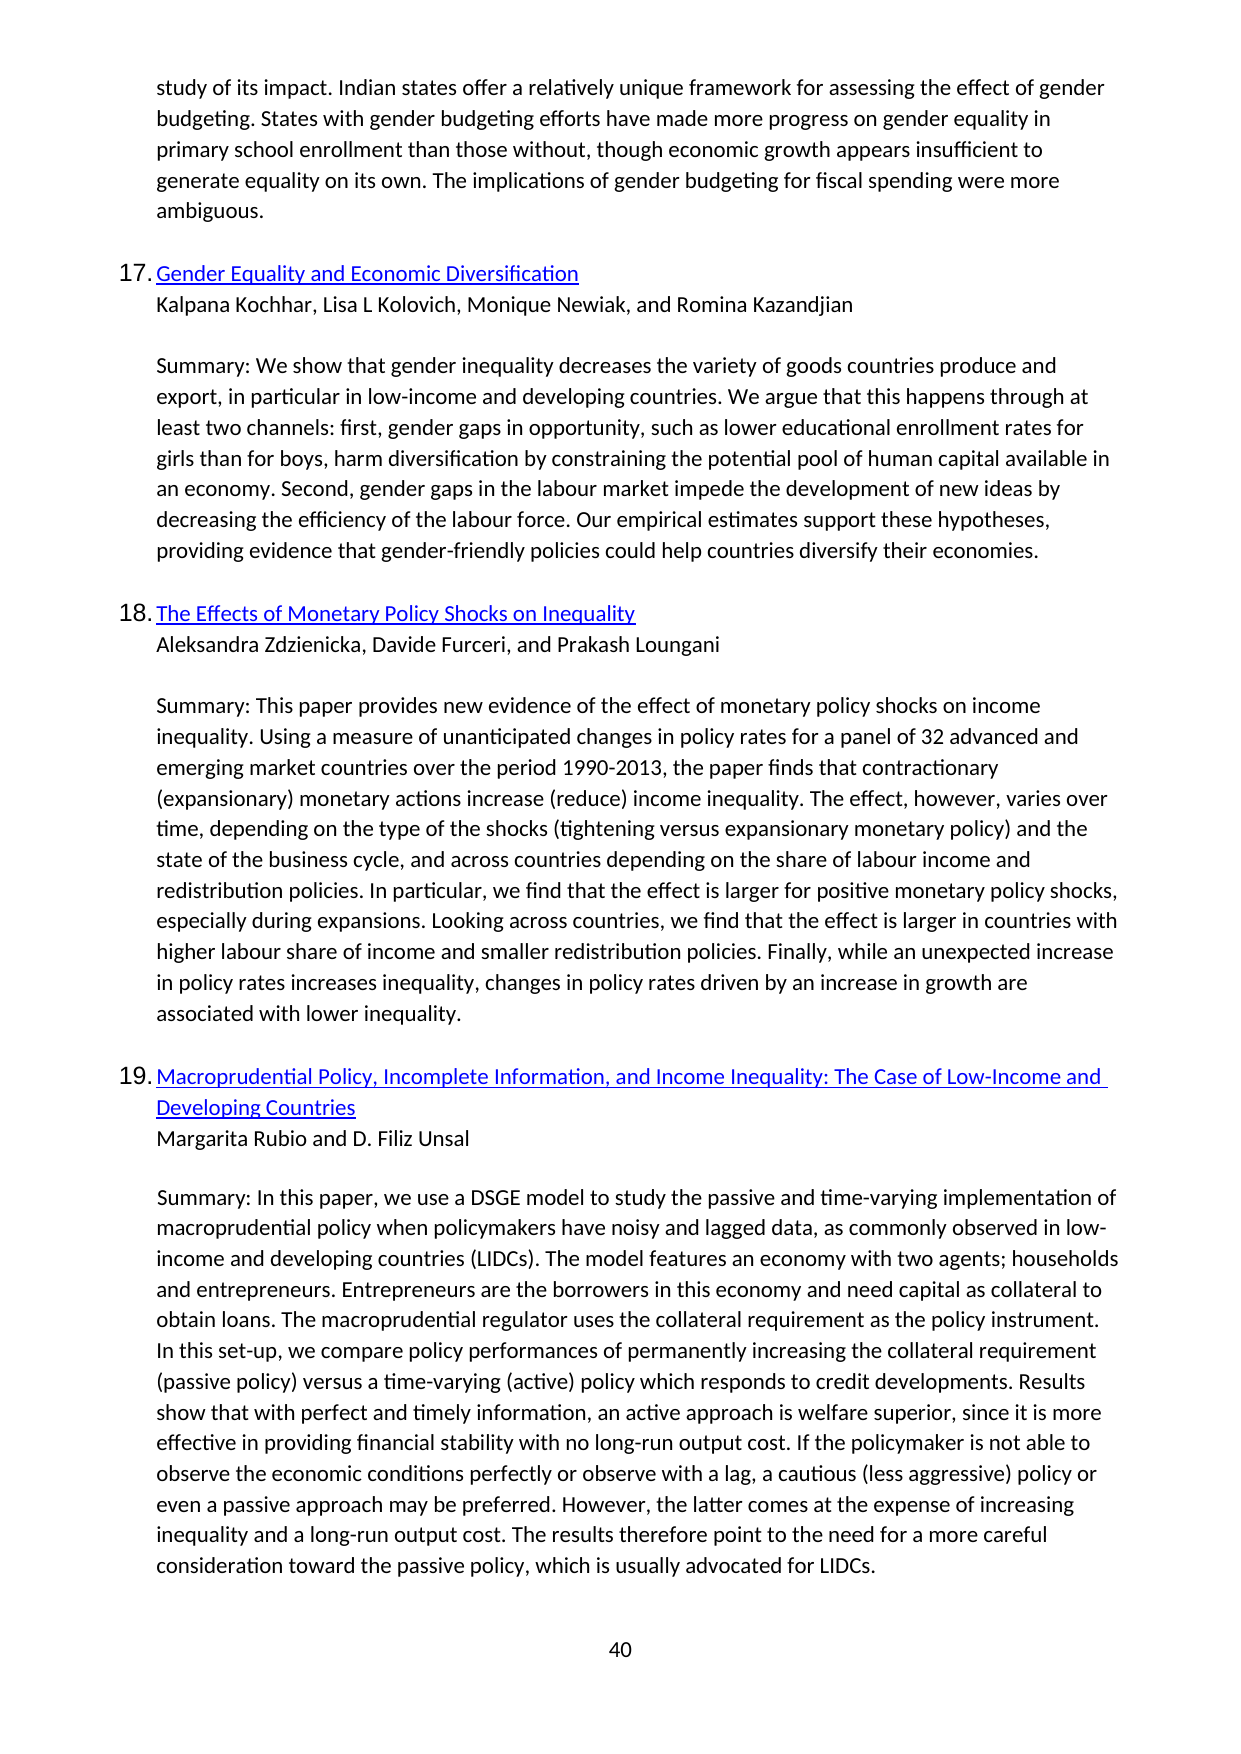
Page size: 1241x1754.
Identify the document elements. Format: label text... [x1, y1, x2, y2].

text Summary: In this paper, we use a DSGE model to study the passive and time-varying implementation of macroprudential policy when policymakers have noisy and lagged data, as commonly observed in low-income and developing countries (LIDCs). The model features an economy with two agents; households and entrepreneurs. Entrepreneurs are the borrowers in this economy and need capital as collateral to obtain loans. The macroprudential regulator uses the collateral requirement as the policy instrument. In this set-up, we compare policy performances of permanently increasing the collateral requirement (passive policy) versus a time-varying (active) policy which responds to credit developments. Results show that with perfect and timely information, an active approach is welfare superior, since it is more effective in providing financial stability with no long-run output cost. If the policymaker is not able to observe the economic conditions perfectly or observe with a lag, a cautious (less aggressive) policy or even a passive approach may be preferred. However, the latter comes at the expense of increasing inequality and a long-run output cost. The results therefore point to the need for a more careful consideration toward the passive policy, which is usually advocated for LIDCs. [118, 1183, 1122, 1579]
text Kalpana Kochhar, Lisa L Kolovich, Monique Newiak, and Romina Kazandjian Summary: We show that gender inequality decreases the variety of goods countries produce and export, in particular in low-income and developing countries. We argue that this happens through at least two channels: first, gender gaps in opportunity, such as lower educational enrollment rates for girls than for boys, harm diversification by constraining the potential pool of human capital available in an economy. Second, gender gaps in the labour market impede the development of new ideas by decreasing the efficiency of the labour force. Our empirical estimates support these hypotheses, providing evidence that gender-friendly policies could help countries diversify their economies. [156, 290, 1122, 595]
list Macroprudential Policy, Incomplete Information, and Income Inequality: The Case of Low-Income and Developing Countries Margarita Rubio and D. Filiz Unsal [118, 1061, 1122, 1152]
list Gender Equality and Economic Diversification [118, 258, 1122, 287]
list study of its impact. Indian states offer a relatively unique framework for assessing the effect of gender budgeting. States with gender budgeting efforts have made more progress on gender equality in primary school enrollment than those without, though economic growth appears insufficient to generate equality on its own. The implications of gender budgeting for fiscal spending were more ambiguous. [118, 73, 1122, 224]
list The Effects of Monetary Policy Shocks on Inequality Aleksandra Zdzienicka, Davide Furceri, and Prakash Loungani Summary: This paper provides new evidence of the effect of monetary policy shocks on income inequality. Using a measure of unanticipated changes in policy rates for a panel of 32 advanced and emerging market countries over the period 1990-2013, the paper finds that contractionary (expansionary) monetary actions increase (reduce) income inequality. The effect, however, varies over time, depending on the type of the shocks (tightening versus expansionary monetary policy) and the state of the business cycle, and across countries depending on the share of labour income and redistribution policies. In particular, we find that the effect is larger for positive monetary policy shocks, especially during expansions. Looking across countries, we find that the effect is larger in countries with higher labour share of income and smaller redistribution policies. Finally, while an unexpected increase in policy rates increases inequality, changes in policy rates driven by an increase in growth are associated with lower inequality. [118, 598, 1122, 1058]
